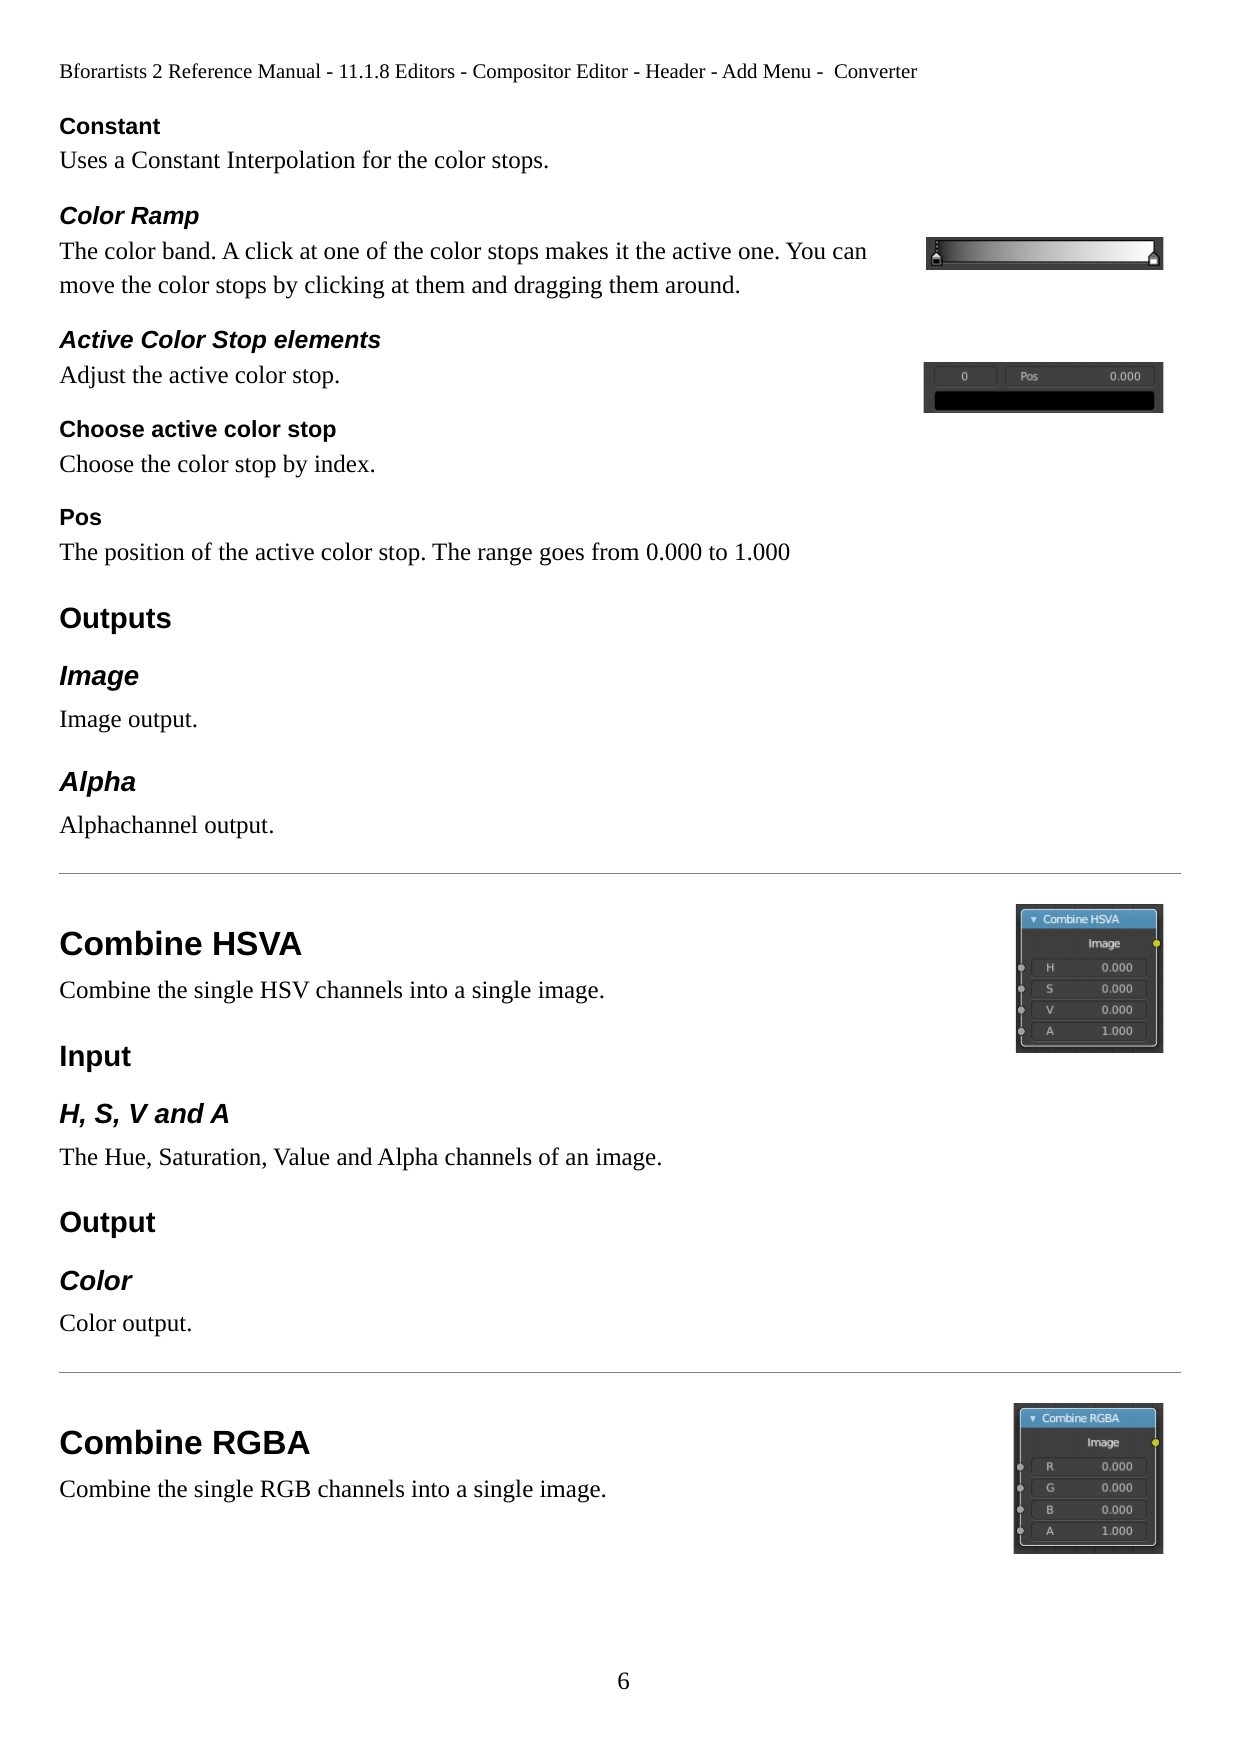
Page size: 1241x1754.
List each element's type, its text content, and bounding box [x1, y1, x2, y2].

subtitle Input [59, 1038, 1181, 1072]
subtitle Choose active color stop [59, 416, 1181, 442]
subtitle H, S, V and A [59, 1097, 1181, 1129]
subtitle Pos [59, 504, 1181, 531]
picture [1015, 904, 1164, 1053]
text The Hue, Saturation, Value and Alpha channels of an image. [59, 1142, 1181, 1170]
picture [923, 362, 1164, 413]
subtitle Combine HSVA [59, 924, 1015, 962]
text Choose the color stop by index. [59, 449, 1181, 477]
subtitle Image [59, 659, 1181, 691]
subtitle Color [59, 1264, 1181, 1296]
subtitle Combine RGBA [59, 1422, 1013, 1461]
picture [926, 237, 1164, 270]
text Combine the single RGB channels into a single image. [59, 1474, 1013, 1502]
subtitle Outputs [59, 601, 1181, 634]
subtitle Constant [59, 113, 1181, 139]
subtitle Output [59, 1205, 1181, 1239]
text Image output. [59, 704, 1181, 732]
subtitle [1164, 924, 1181, 962]
text Color output. [59, 1308, 1181, 1337]
subtitle Color Ramp [59, 201, 1181, 229]
subtitle Alpha [59, 765, 1181, 797]
text The position of the active color stop. The range goes from 0.000 to 1.000 [59, 537, 1181, 566]
subtitle [1164, 1422, 1181, 1461]
text The color band. A click at one of the color stops makes it the active one. You can move the color stops by clicking at them and dragging them around. [59, 236, 1181, 299]
text Uses a Constant Interpolation for the color stops. [59, 146, 1181, 174]
text Combine the single HSV channels into a single image. [59, 975, 1015, 1004]
text Alphachannel output. [59, 810, 1181, 838]
picture [1013, 1403, 1164, 1554]
text Adjust the active color stop. [59, 360, 1181, 389]
subtitle Active Color Stop elements [59, 326, 1181, 354]
